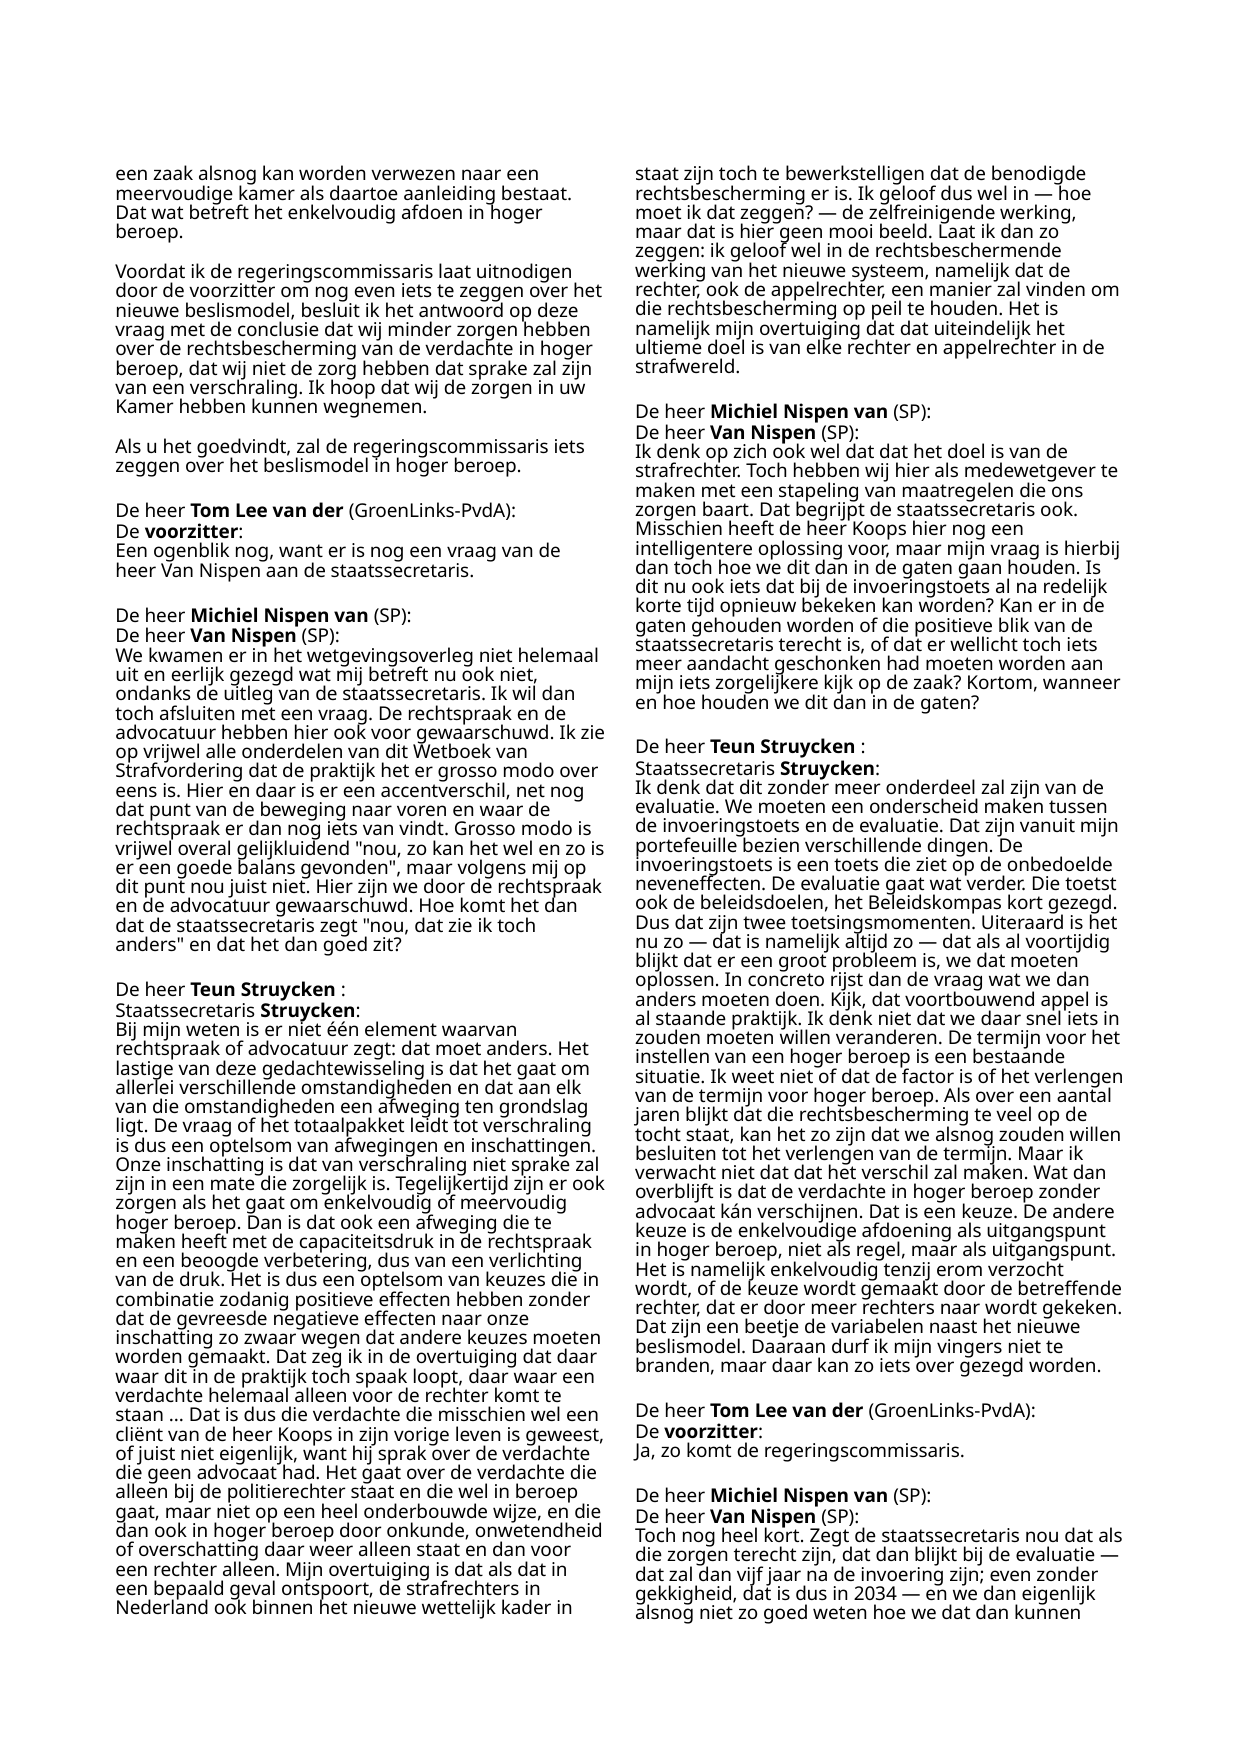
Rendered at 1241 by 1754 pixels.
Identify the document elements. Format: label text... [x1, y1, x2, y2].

text Ik denk dat dit zonder meer onderdeel zal zijn van de evaluatie. We moeten een onderscheid maken tussen de invoeringstoets en de evaluatie. Dat zijn vanuit mijn portefeuille bezien verschillende dingen. De invoeringstoets is een toets die ziet op de onbedoelde neveneffecten. De evaluatie gaat wat verder. Die toetst ook de beleidsdoelen, het Beleidskompas kort gezegd. Dus dat zijn twee toetsingsmomenten. Uiteraard is het nu zo — dat is namelijk altijd zo — dat als al voortijdig blijkt dat er een groot probleem is, we dat moeten oplossen. In concreto rijst dan de vraag wat we dan anders moeten doen. Kijk, dat voortbouwend appel is al staande praktijk. Ik denk niet dat we daar snel iets in zouden moeten willen veranderen. De termijn voor het instellen van een hoger beroep is een bestaande situatie. Ik weet niet of dat de factor is of het verlengen van de termijn voor hoger beroep. Als over een aantal jaren blijkt dat die rechtsbescherming te veel op de tocht staat, kan het zo zijn dat we alsnog zouden willen besluiten tot het verlengen van de termijn. Maar ik verwacht niet dat dat het verschil zal maken. Wat dan overblijft is dat de verdachte in hoger beroep zonder advocaat kán verschijnen. Dat is een keuze. De andere keuze is de enkelvoudige afdoening als uitgangspunt in hoger beroep, niet als regel, maar als uitgangspunt. Het is namelijk enkelvoudig tenzij erom verzocht wordt, of de keuze wordt gemaakt door de betreffende rechter, dat er door meer rechters naar wordt gekeken. Dat zijn een beetje de variabelen naast het nieuwe beslismodel. Daaraan durf ik mijn vingers niet te branden, maar daar kan zo iets over gezegd worden. [635, 779, 1125, 1376]
text Als u het goedvindt, zal de regeringscommissaris iets zeggen over het beslismodel in hoger beroep. [115, 438, 605, 477]
text De voorzitter: [115, 523, 605, 542]
text De heer Tom Lee van der (GroenLinks-PvdA): [115, 497, 605, 523]
text De heer Van Nispen (SP): [635, 1508, 1125, 1527]
text Toch nog heel kort. Zegt de staatssecretaris nou dat als die zorgen terecht zijn, dat dan blijkt bij de evaluatie — dat zal dan vijf jaar na de invoering zijn; even zonder gekkigheid, dat is dus in 2034 — en we dan eigenlijk alsnog niet zo goed weten hoe we dat dan kunnen [635, 1527, 1125, 1623]
text Voordat ik de regeringscommissaris laat uitnodigen door de voorzitter om nog even iets te zeggen over het nieuwe beslismodel, besluit ik het antwoord op deze vraag met de conclusie dat wij minder zorgen hebben over de rechtsbescherming van de verdachte in hoger beroep, dat wij niet de zorg hebben dat sprake zal zijn van een verschraling. Ik hoop dat wij de zorgen in uw Kamer hebben kunnen wegnemen. [115, 263, 605, 417]
text De voorzitter: [635, 1423, 1125, 1442]
text De heer Teun Struycken : [115, 976, 605, 1002]
text De heer Van Nispen (SP): [115, 627, 605, 647]
text De heer Michiel Nispen van (SP): [115, 602, 605, 627]
text De heer Michiel Nispen van (SP): [635, 1482, 1125, 1508]
text Staatssecretaris Struycken: [635, 759, 1125, 779]
text De heer Van Nispen (SP): [635, 424, 1125, 443]
text Ik denk op zich ook wel dat dat het doel is van de strafrechter. Toch hebben wij hier als medewetgever te maken met een stapeling van maatregelen die ons zorgen baart. Dat begrijpt de staatssecretaris ook. Misschien heeft de heer Koops hier nog een intelligentere oplossing voor, maar mijn vraag is hierbij dan toch hoe we dit dan in de gaten gaan houden. Is dit nu ook iets dat bij de invoeringstoets al na redelijk korte tijd opnieuw bekeken kan worden? Kan er in de gaten gehouden worden of die positieve blik van de staatssecretaris terecht is, of dat er wellicht toch iets meer aandacht geschonken had moeten worden aan mijn iets zorgelijkere kijk op de zaak? Kortom, wanneer en hoe houden we dit dan in de gaten? [635, 443, 1125, 713]
text Ja, zo komt de regeringscommissaris. [635, 1442, 1125, 1461]
text staat zijn toch te bewerkstelligen dat de benodigde rechtsbescherming er is. Ik geloof dus wel in — hoe moet ik dat zeggen? — de zelfreinigende werking, maar dat is hier geen mooi beeld. Laat ik dan zo zeggen: ik geloof wel in de rechtsbeschermende werking van het nieuwe systeem, namelijk dat de rechter, ook de appelrechter, een manier zal vinden om die rechtsbescherming op peil te houden. Het is namelijk mijn overtuiging dat dat uiteindelijk het ultieme doel is van elke rechter en appelrechter in de strafwereld. [635, 165, 1125, 377]
text De heer Teun Struycken : [635, 734, 1125, 759]
text een zaak alsnog kan worden verwezen naar een meervoudige kamer als daartoe aanleiding bestaat. Dat wat betreft het enkelvoudig afdoen in hoger beroep. [115, 165, 605, 242]
text Staatssecretaris Struycken: [115, 1002, 605, 1021]
text De heer Tom Lee van der (GroenLinks-PvdA): [635, 1397, 1125, 1423]
text Bij mijn weten is er niet één element waarvan rechtspraak of advocatuur zegt: dat moet anders. Het lastige van deze gedachtewisseling is dat het gaat om allerlei verschillende omstandigheden en dat aan elk van die omstandigheden een afweging ten grondslag ligt. De vraag of het totaalpakket leidt tot verschraling is dus een optelsom van afwegingen en inschattingen. Onze inschatting is dat van verschraling niet sprake zal zijn in een mate die zorgelijk is. Tegelijkertijd zijn er ook zorgen als het gaat om enkelvoudig of meervoudig hoger beroep. Dan is dat ook een afweging die te maken heeft met de capaciteitsdruk in de rechtspraak en een beoogde verbetering, dus van een verlichting van de druk. Het is dus een optelsom van keuzes die in combinatie zodanig positieve effecten hebben zonder dat de gevreesde negatieve effecten naar onze inschatting zo zwaar wegen dat andere keuzes moeten worden gemaakt. Dat zeg ik in de overtuiging dat daar waar dit in de praktijk toch spaak loopt, daar waar een verdachte helemaal alleen voor de rechter komt te staan ... Dat is dus die verdachte die misschien wel een cliënt van de heer Koops in zijn vorige leven is geweest, of juist niet eigenlijk, want hij sprak over de verdachte die geen advocaat had. Het gaat over de verdachte die alleen bij de politierechter staat en die wel in beroep gaat, maar niet op een heel onderbouwde wijze, en die dan ook in hoger beroep door onkunde, onwetendheid of overschatting daar weer alleen staat en dan voor een rechter alleen. Mijn overtuiging is dat als dat in een bepaald geval ontspoort, de strafrechters in Nederland ook binnen het nieuwe wettelijk kader in [115, 1021, 605, 1618]
text We kwamen er in het wetgevingsoverleg niet helemaal uit en eerlijk gezegd wat mij betreft nu ook niet, ondanks de uitleg van de staatssecretaris. Ik wil dan toch afsluiten met een vraag. De rechtspraak en de advocatuur hebben hier ook voor gewaarschuwd. Ik zie op vrijwel alle onderdelen van dit Wetboek van Strafvordering dat de praktijk het er grosso modo over eens is. Hier en daar is er een accentverschil, net nog dat punt van de beweging naar voren en waar de rechtspraak er dan nog iets van vindt. Grosso modo is vrijwel overal gelijkluidend "nou, zo kan het wel en zo is er een goede balans gevonden", maar volgens mij op dit punt nou juist niet. Hier zijn we door de rechtspraak en de advocatuur gewaarschuwd. Hoe komt het dan dat de staatssecretaris zegt "nou, dat zie ik toch anders" en dat het dan goed zit? [115, 647, 605, 955]
text Een ogenblik nog, want er is nog een vraag van de heer Van Nispen aan de staatssecretaris. [115, 542, 605, 581]
text De heer Michiel Nispen van (SP): [635, 398, 1125, 424]
